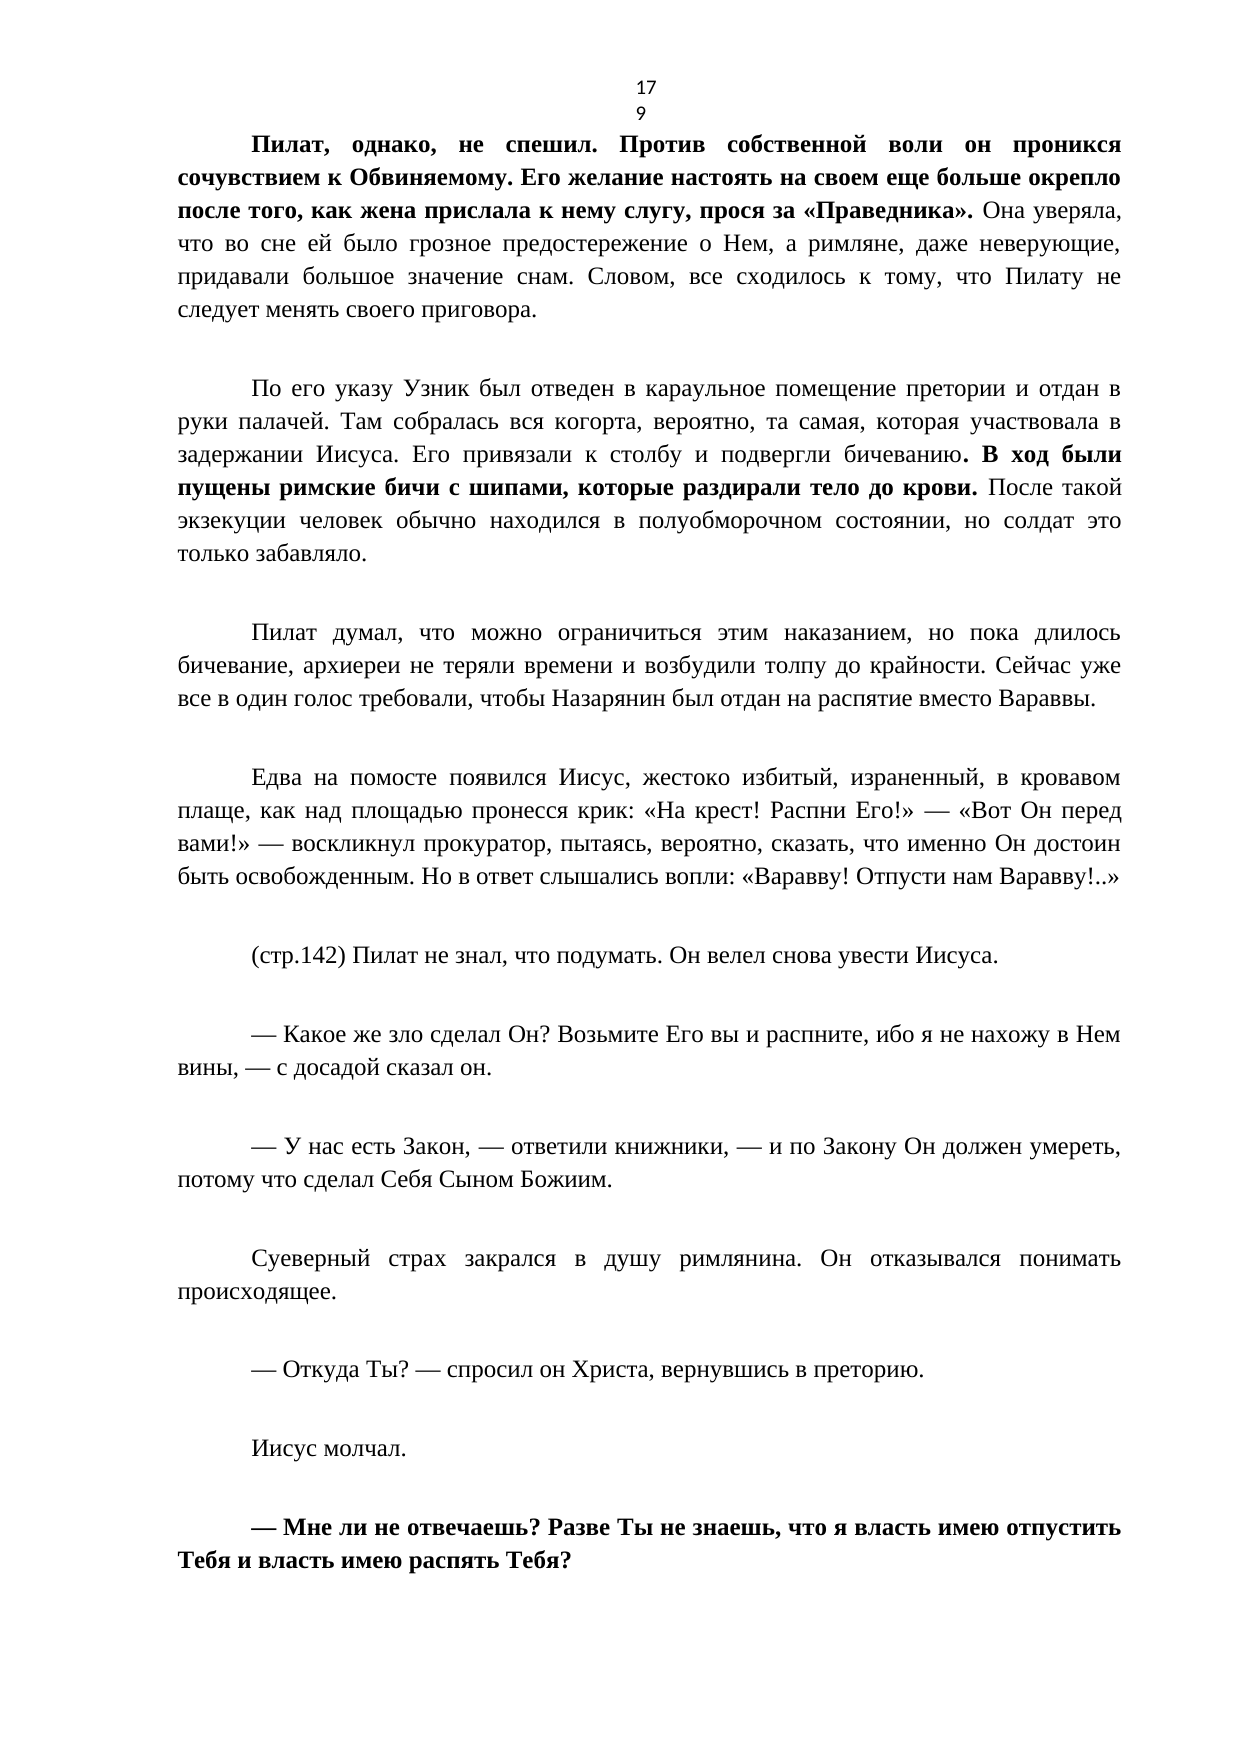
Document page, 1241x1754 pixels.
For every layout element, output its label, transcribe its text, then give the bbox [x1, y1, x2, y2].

text Суеверный страх закрался в душу римлянина. Он отказывался понимать происходящее. [177, 1243, 1122, 1304]
text По его указу Узник был отведен в караульное помещение претории и отдан в руки палачей. Там собралась вся когорта, вероятно, та самая, которая участвовала в задержании Иисуса. Его привязали к столбу и подвергли бичеванию. В ход были пущены римские бичи с шипами, которые раздирали тело до крови. После такой экзекуции человек обычно находился в полуобморочном состоянии, но солдат это только забавляло. [177, 373, 1122, 567]
text — Откуда Ты? — спросил он Христа, вернувшись в преторию. [177, 1354, 1122, 1383]
text — Какое же зло сделал Он? Возьмите Его вы и распните, ибо я не нахожу в Нем вины, — с досадой сказал он. [177, 1019, 1122, 1081]
text (стр.142) Пилат не знал, что подумать. Он велел снова увести Иисуса. [177, 940, 1122, 969]
text — Мне ли не отвечаешь? Разве Ты не знаешь, что я власть имею отпустить Тебя и власть имею распять Тебя? [177, 1512, 1122, 1574]
text Иисус молчал. [177, 1433, 1122, 1462]
text Пилат, однако, не спешил. Против собственной воли он проникся сочувствием к Обвиняемому. Его желание настоять на своем еще больше окрепло после того, как жена прислала к нему слугу, прося за «Праведника». Она уверяла, что во сне ей было грозное предостережение о Нем, а римляне, даже неверующие, придавали большое значение снам. Словом, все сходилось к тому, что Пилату не следует менять своего приговора. [177, 118, 1122, 323]
text Пилат думал, что можно ограничиться этим наказанием, но пока длилось бичевание, архиереи не теряли времени и возбудили толпу до крайности. Сейчас уже все в один голос требовали, чтобы Назарянин был отдан на распятие вместо Вараввы. [177, 617, 1122, 712]
text — У нас есть Закон, — ответили книжники, — и по Закону Он должен умереть, потому что сделал Себя Сыном Божиим. [177, 1131, 1122, 1193]
text Едва на помосте появился Иисус, жестоко избитый, израненный, в кровавом плаще, как над площадью пронесся крик: «На крест! Распни Его!» — «Вот Он перед вами!» — воскликнул прокуратор, пытаясь, вероятно, сказать, что именно Он достоин быть освобожденным. Но в ответ слышались вопли: «Варавву! Отпусти нам Варавву!..» [177, 762, 1122, 890]
